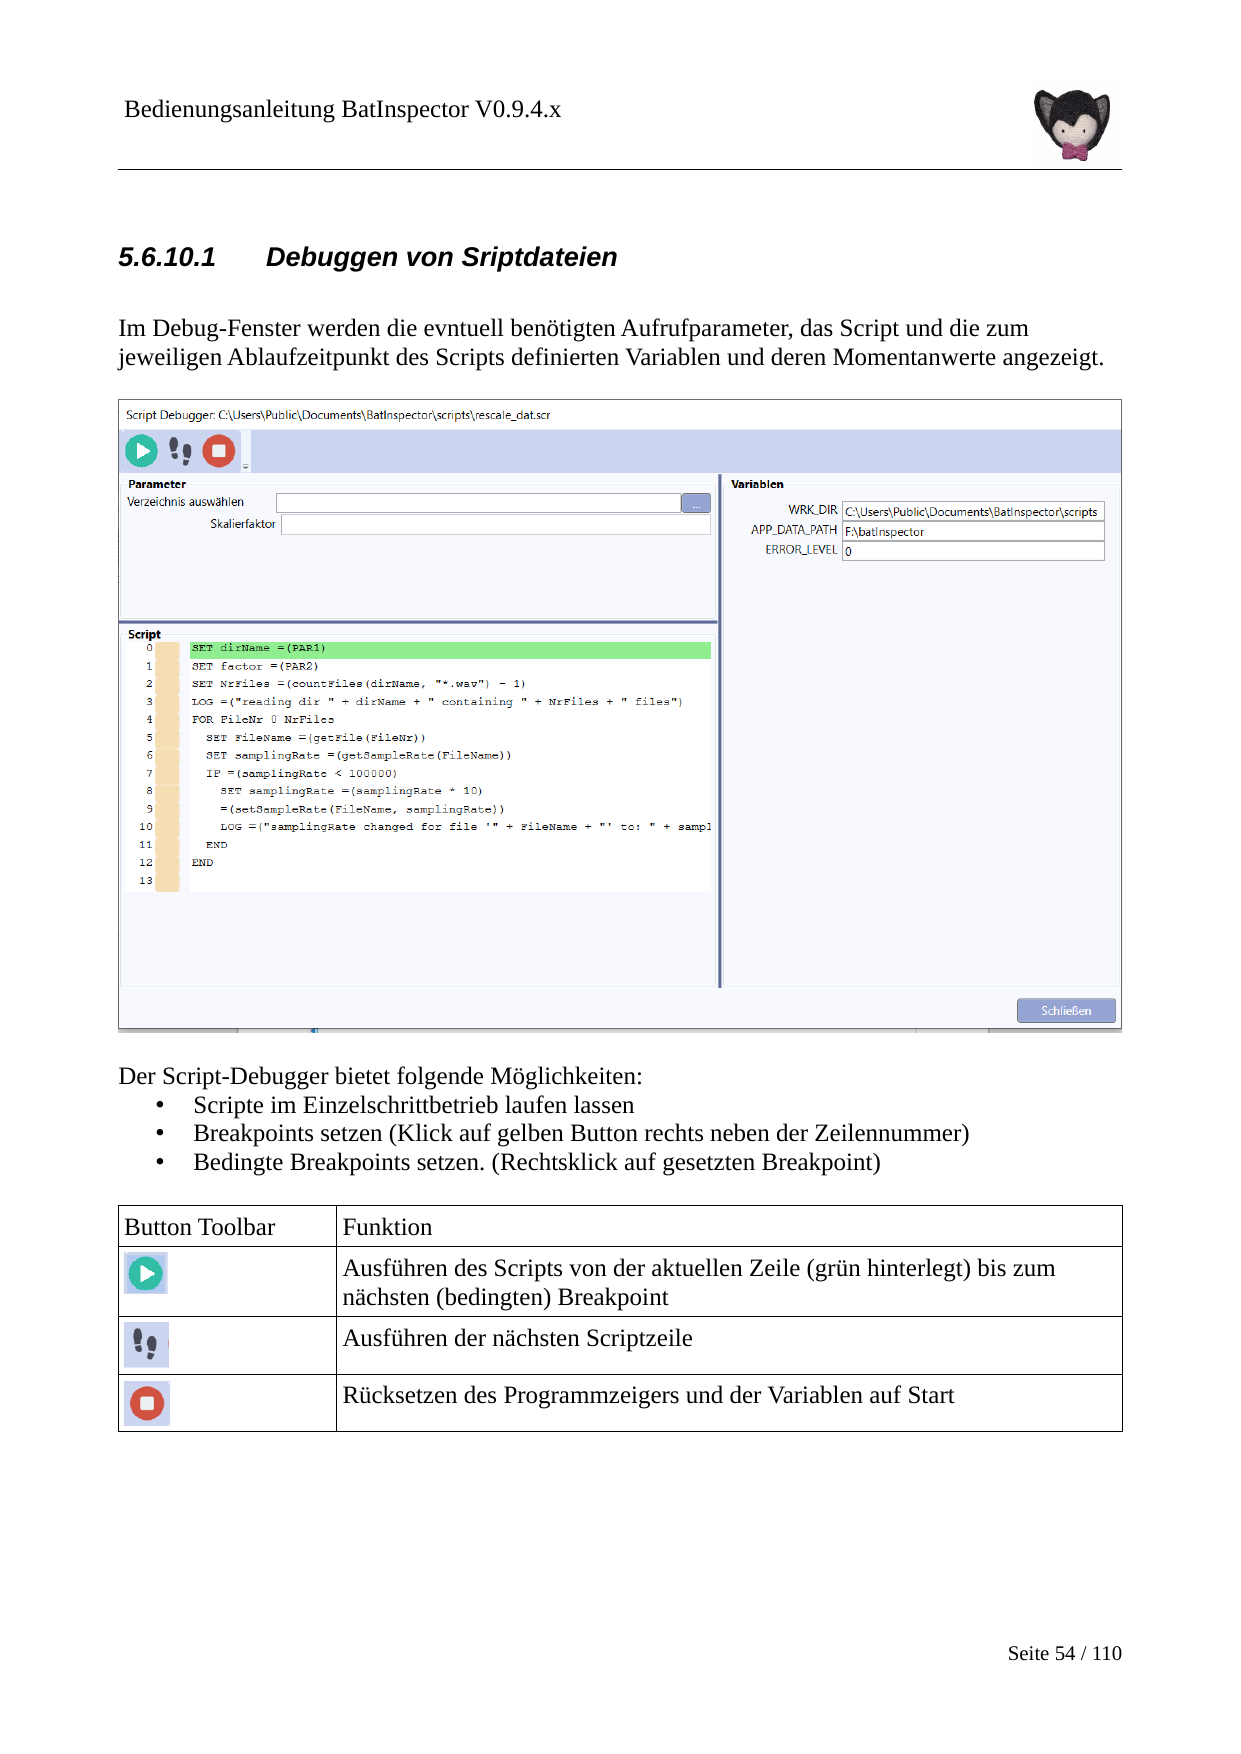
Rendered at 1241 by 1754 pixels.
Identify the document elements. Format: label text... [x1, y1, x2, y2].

text Der Script-Debugger bietet folgende Möglichkeiten: [118, 1061, 1122, 1090]
table_cell Ausführen des Scripts von der aktuellen Zeile (grün hinterlegt) bis zum nächsten (bedingten) Breakpoint [337, 1247, 1122, 1316]
list Breakpoints setzen (Klick auf gelben Button rechts neben der Zeilennummer) [156, 1118, 1122, 1147]
picture [1030, 80, 1119, 169]
text Im Debug-Fenster werden die evntuell benötigten Aufrufparameter, das Script und die zum jeweiligen Ablaufzeitpunkt des Scripts definierten Variablen und deren Momentanwerte angezeigt. [118, 313, 1122, 371]
picture [123, 1252, 168, 1294]
table_header Funktion [337, 1206, 1122, 1246]
table_cell Rücksetzen des Programmzeigers und der Variablen auf Start [337, 1375, 1122, 1431]
table_cell Ausführen der nächsten Scriptzeile [337, 1317, 1122, 1373]
picture [118, 399, 1123, 1033]
table_cell [119, 1247, 336, 1316]
picture [123, 1322, 169, 1368]
picture [123, 1380, 171, 1426]
list Bedingte Breakpoints setzen. (Rechtsklick auf gesetzten Breakpoint) [156, 1147, 1122, 1176]
table_cell [119, 1317, 336, 1373]
table_header Button Toolbar [119, 1206, 336, 1246]
subtitle Debuggen von Sriptdateien [118, 241, 1122, 272]
list Scripte im Einzelschrittbetrieb laufen lassen [156, 1090, 1122, 1118]
table_cell [119, 1375, 336, 1431]
